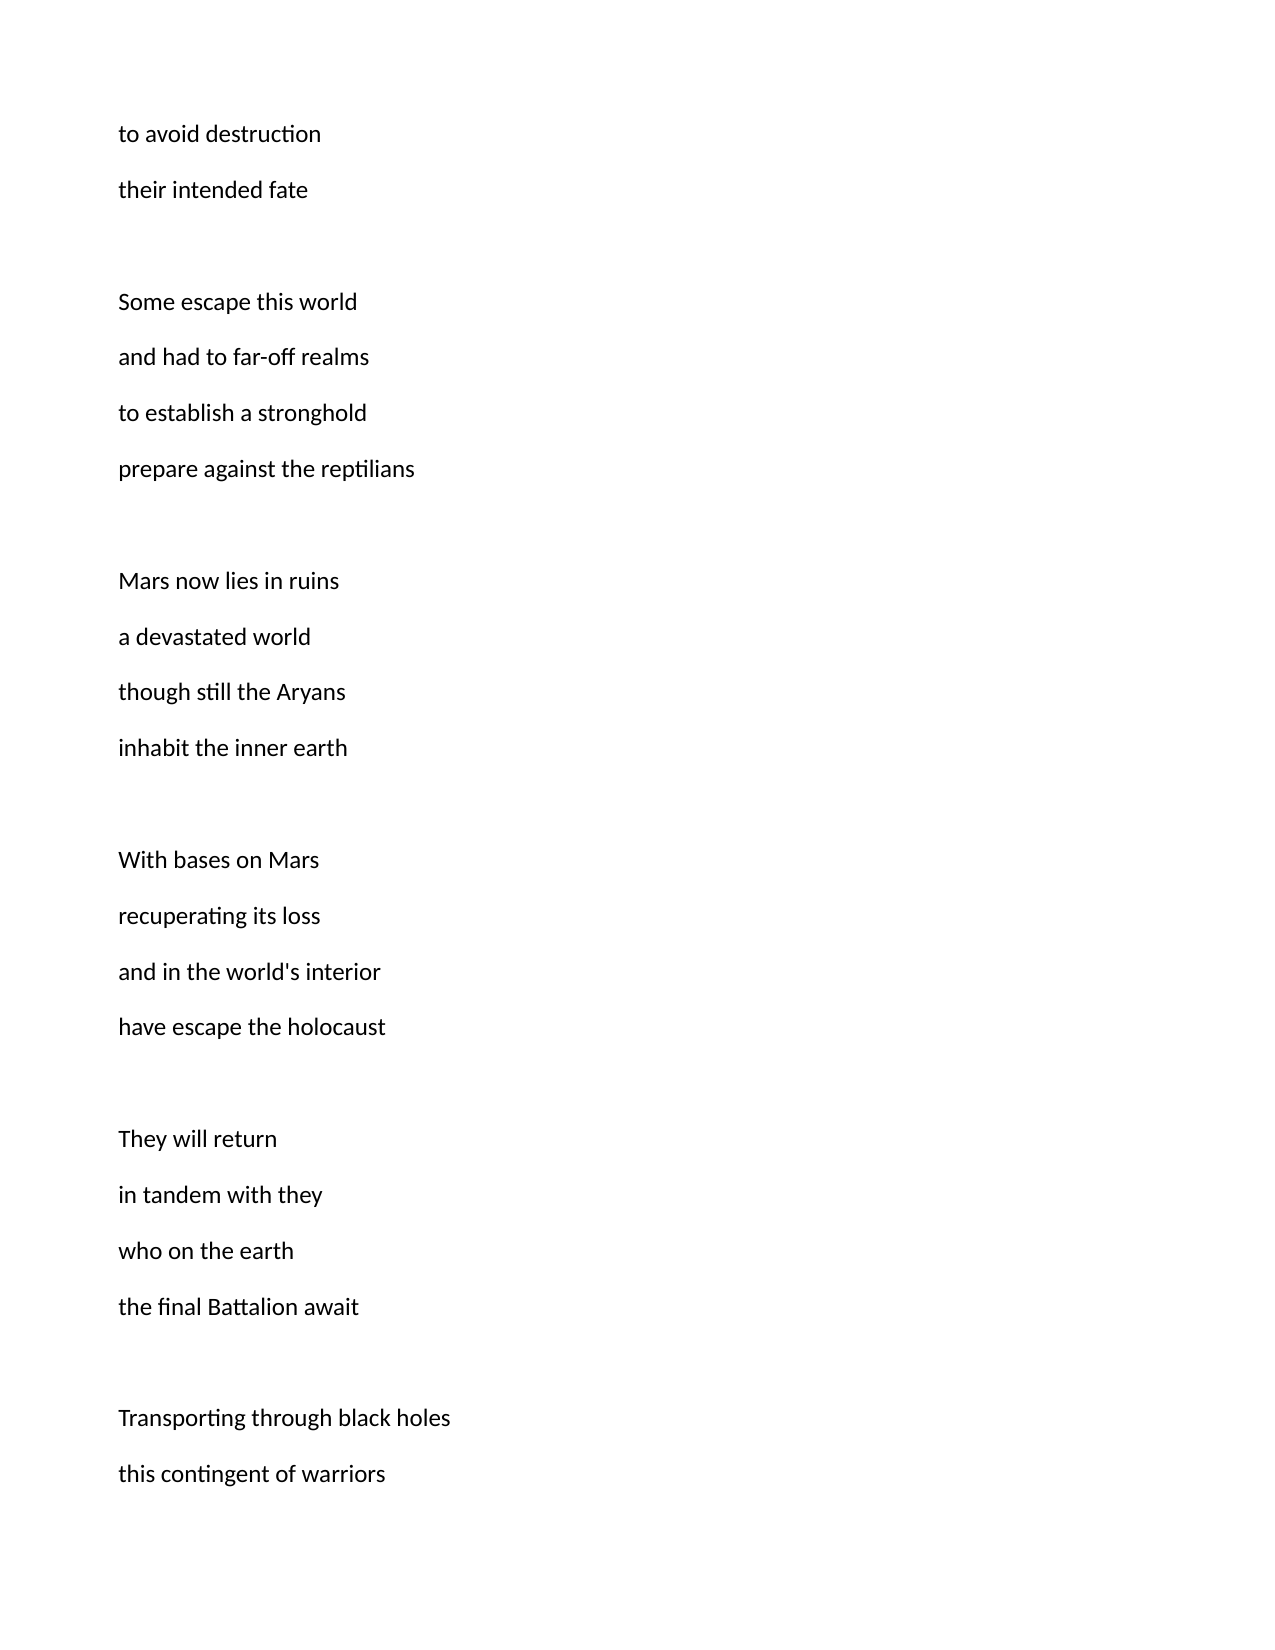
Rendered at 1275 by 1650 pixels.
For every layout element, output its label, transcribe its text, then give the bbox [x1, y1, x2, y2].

text and had to far-off realms [118, 341, 1157, 372]
text inhabit the inner earth [118, 732, 1157, 763]
text though still the Aryans [118, 676, 1157, 707]
text this contingent of warriors [118, 1458, 1157, 1489]
text Transporting through black holes [118, 1402, 1157, 1433]
text Some escape this world [118, 286, 1157, 316]
text to establish a stronghold [118, 397, 1157, 428]
text their intended fate [118, 174, 1157, 204]
text Mars now lies in ruins [118, 565, 1157, 595]
text have escape the holocaust [118, 1011, 1157, 1042]
text a devastated world [118, 621, 1157, 651]
text prepare against the reptilians [118, 453, 1157, 484]
text recuperating its loss [118, 900, 1157, 930]
text who on the earth [118, 1235, 1157, 1265]
text to avoid destruction [118, 118, 1157, 149]
text in tandem with they [118, 1179, 1157, 1209]
text With bases on Mars [118, 844, 1157, 874]
text the final Battalion await [118, 1291, 1157, 1321]
text They will return [118, 1123, 1157, 1154]
text and in the world's interior [118, 956, 1157, 986]
